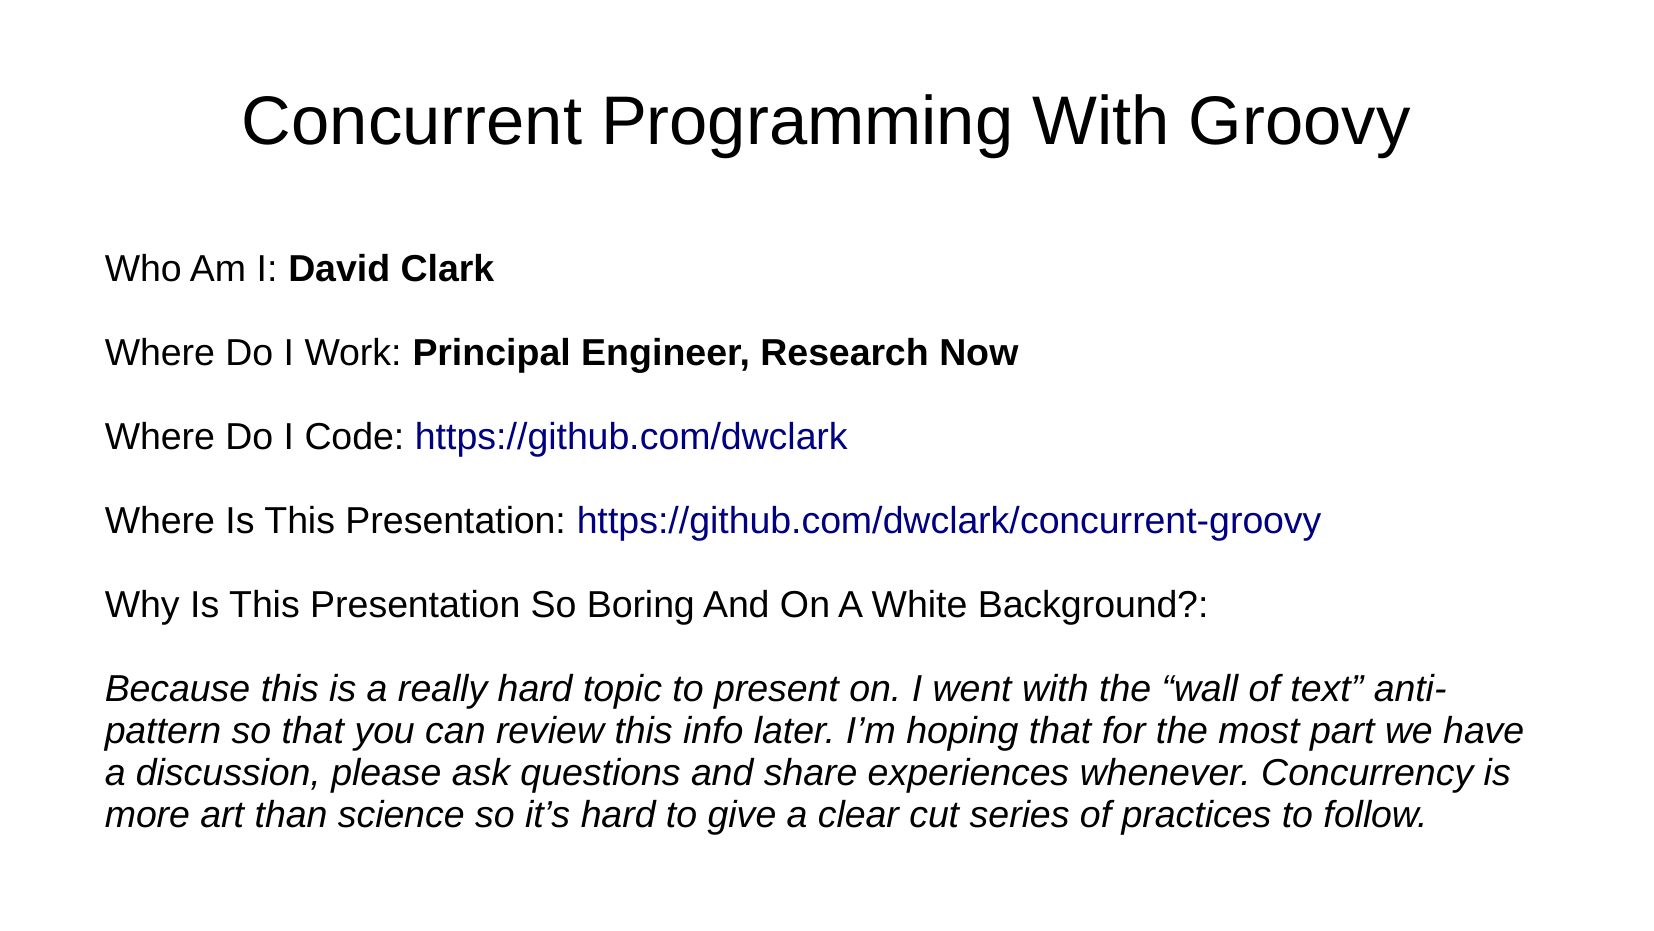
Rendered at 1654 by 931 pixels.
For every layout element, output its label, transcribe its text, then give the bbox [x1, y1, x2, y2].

title Concurrent Programming With Groovy [82, 42, 1571, 199]
text_box Who Am I: David Clark Where Do I Work: Principal Engineer, Research Now Where Do I Code: https://github.com/dwclark Where Is This Presentation: https://github.com/dwclark/concurrent-groovy Why Is This Presentation So Boring And On A White Background?: Because this is a really hard topic to present on. I went with the “wall of text” anti-pattern so that you can review this info later. I’m hoping that for the most part we have a discussion, please ask questions and share experiences whenever. Concurrency is more art than science so it’s hard to give a clear cut series of practices to follow. [90, 240, 1561, 843]
